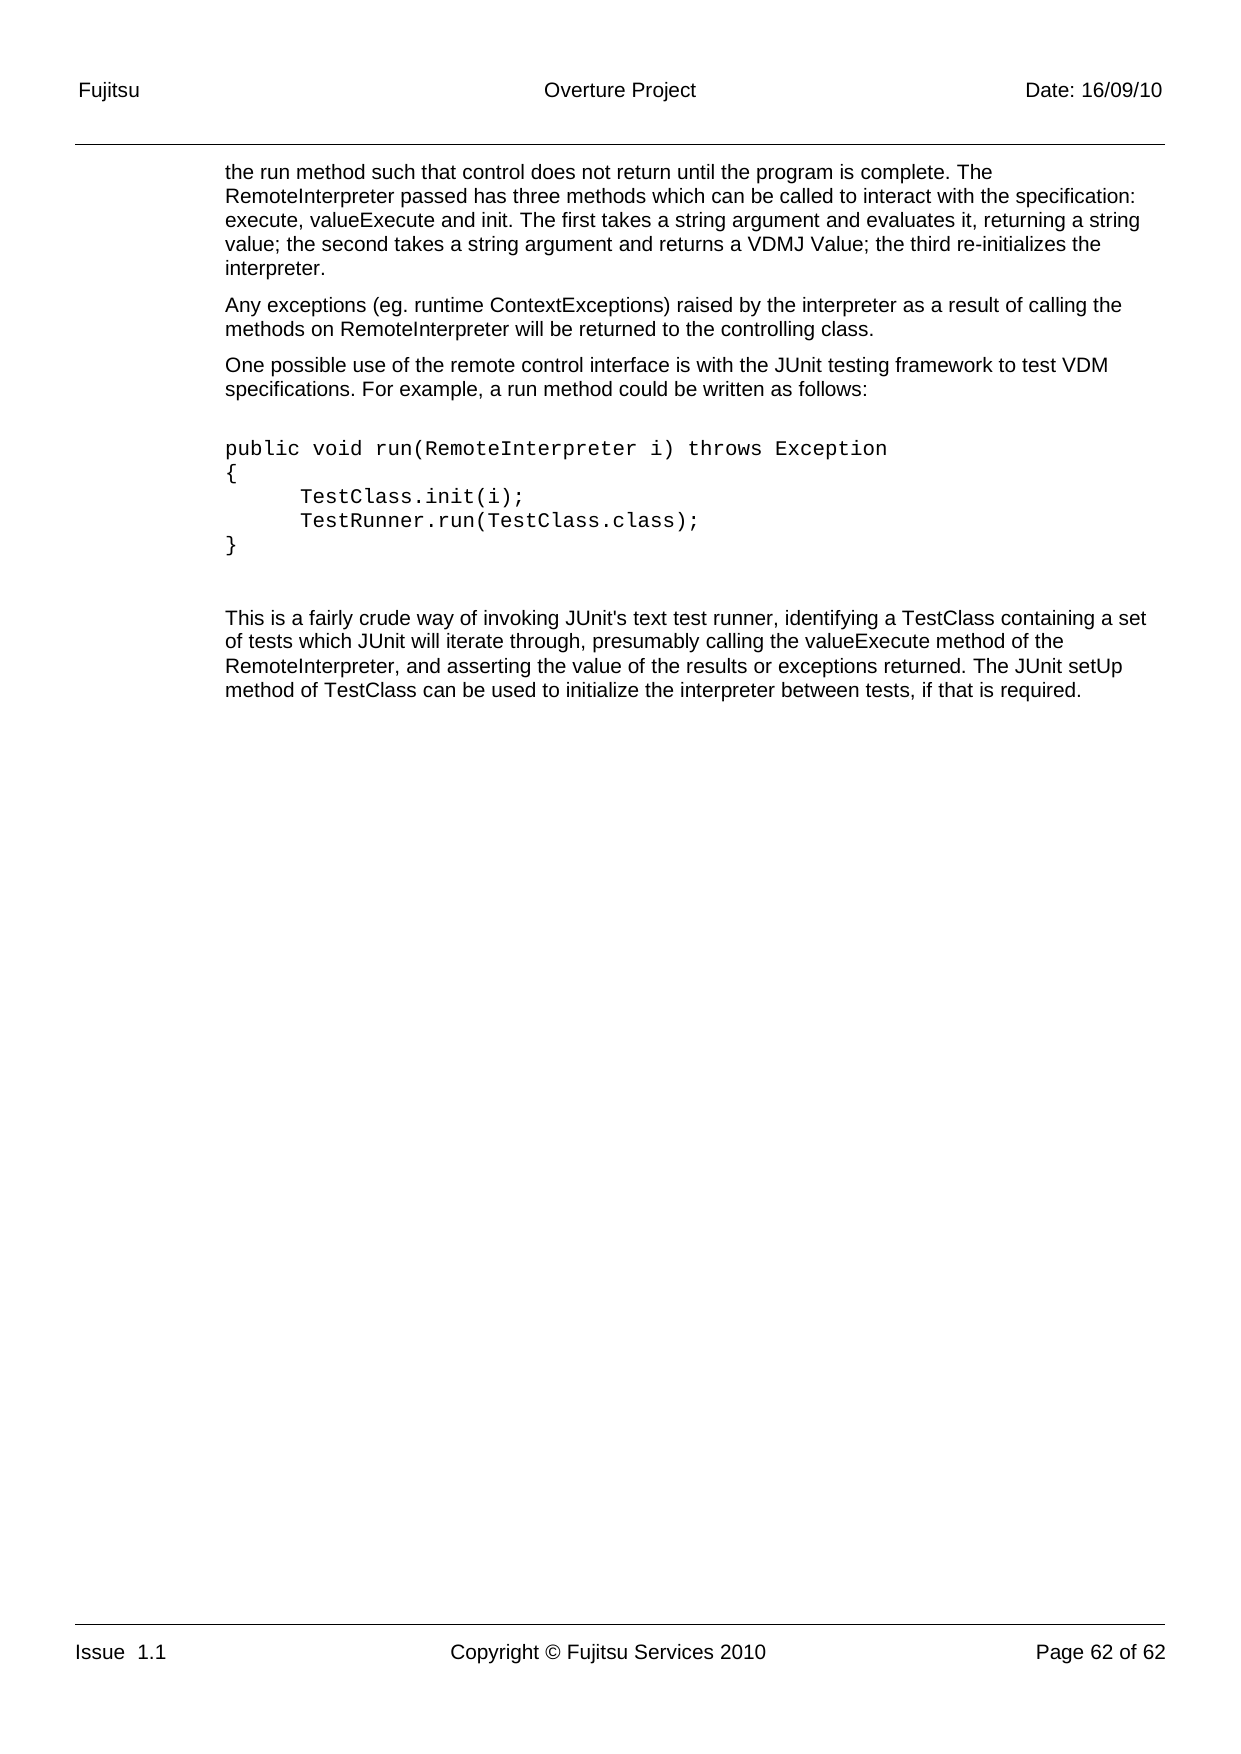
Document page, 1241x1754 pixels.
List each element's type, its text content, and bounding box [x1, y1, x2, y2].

text { [225, 462, 1165, 486]
text TestRunner.run(TestClass.class); [225, 509, 1165, 533]
text This is a fairly crude way of invoking JUnit's text test runner, identifying a TestClass containing a set of tests which JUnit will iterate through, presumably calling the valueExecute method of the RemoteInterpreter, and asserting the value of the results or exceptions returned. The JUnit setUp method of TestClass can be used to initialize the interpreter between tests, if that is required. [225, 605, 1165, 702]
text One possible use of the remote control interface is with the JUnit testing framework to test VDM specifications. For example, a run method could be written as follows: [225, 353, 1165, 401]
text TestClass.init(i); [225, 486, 1165, 509]
text the run method such that control does not return until the program is complete. The RemoteInterpreter passed has three methods which can be called to interact with the specification: execute, valueExecute and init. The first takes a string argument and evaluates it, returning a string value; the second takes a string argument and returns a VDMJ Value; the third re-initializes the interpreter. [225, 160, 1165, 280]
text Any exceptions (eg. runtime ContextExceptions) raised by the interpreter as a result of calling the methods on RemoteInterpreter will be returned to the controlling class. [225, 292, 1165, 341]
text public void run(RemoteInterpreter i) throws Exception [225, 438, 1165, 462]
text } [225, 533, 1165, 557]
